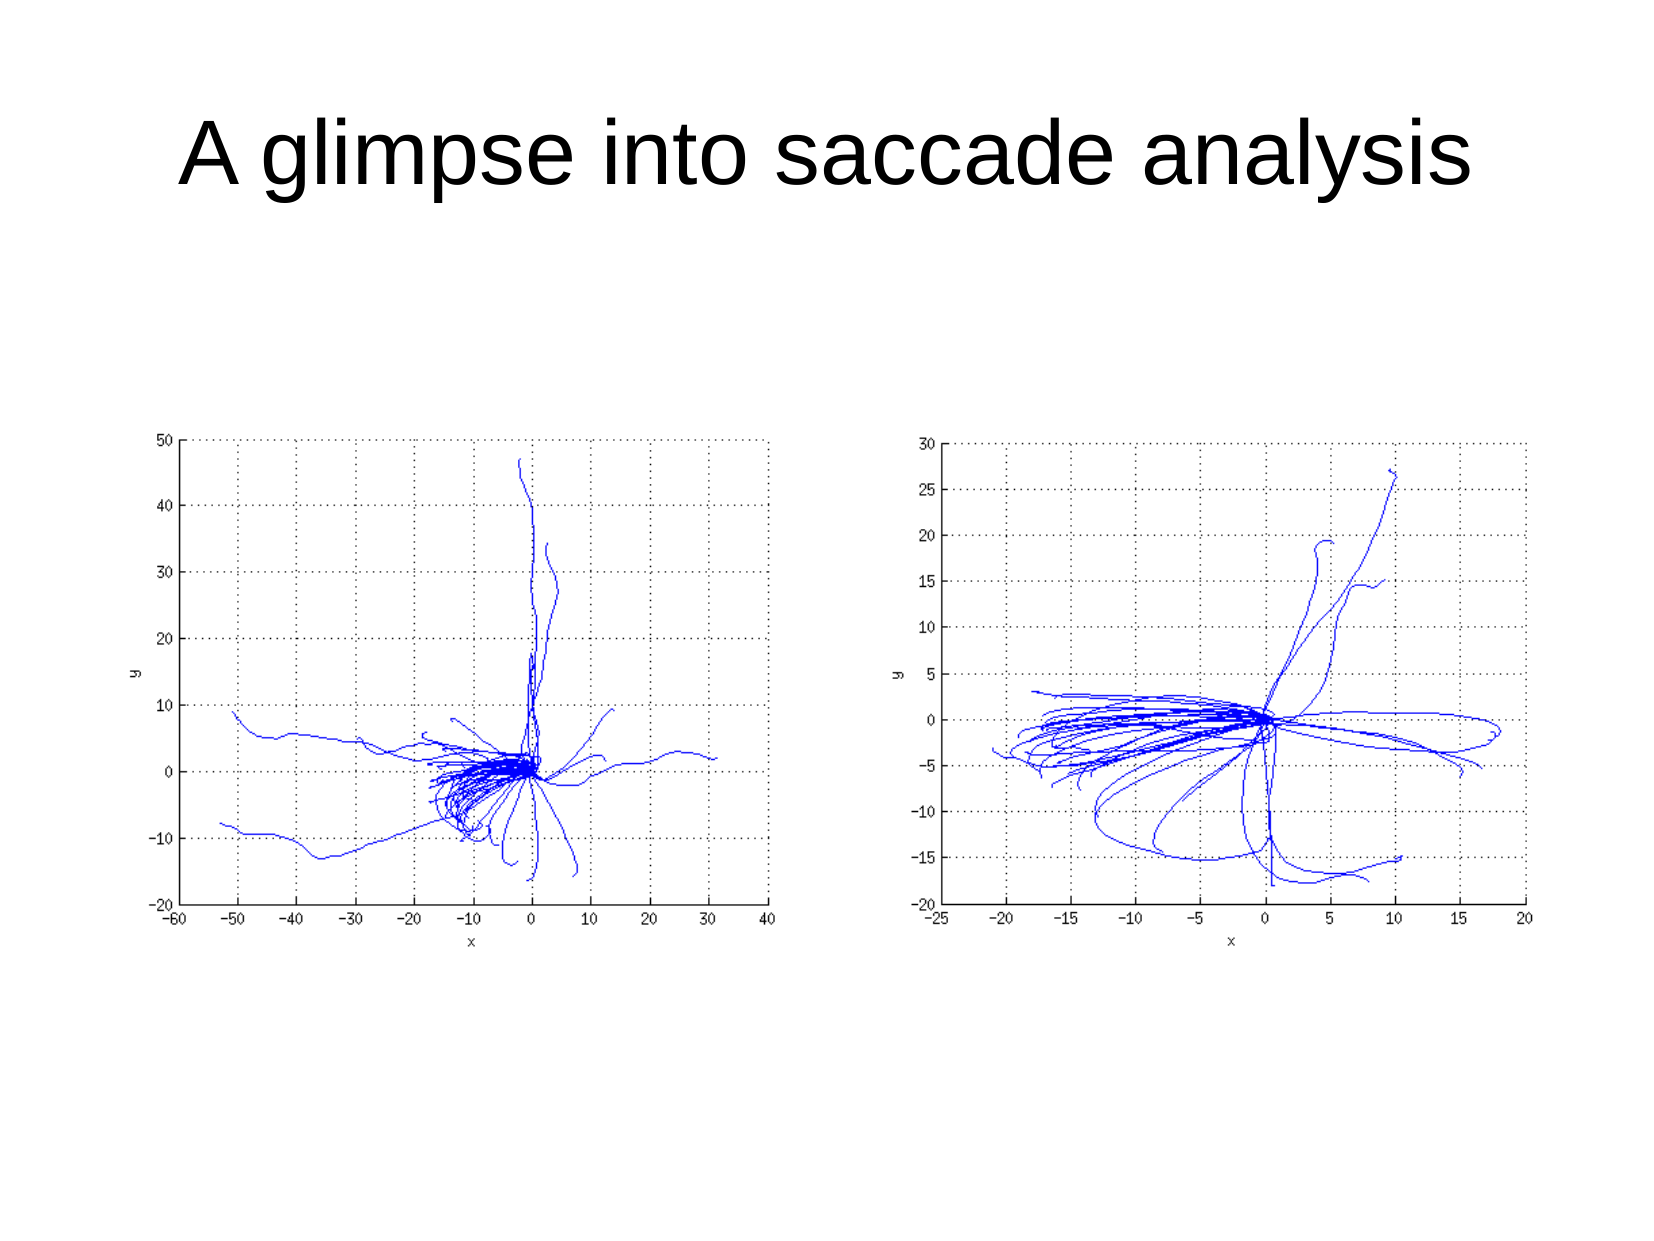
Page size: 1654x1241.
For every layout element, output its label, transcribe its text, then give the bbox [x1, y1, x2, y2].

title A glimpse into saccade analysis [82, 49, 1571, 257]
picture [80, 396, 841, 967]
picture [843, 400, 1597, 966]
